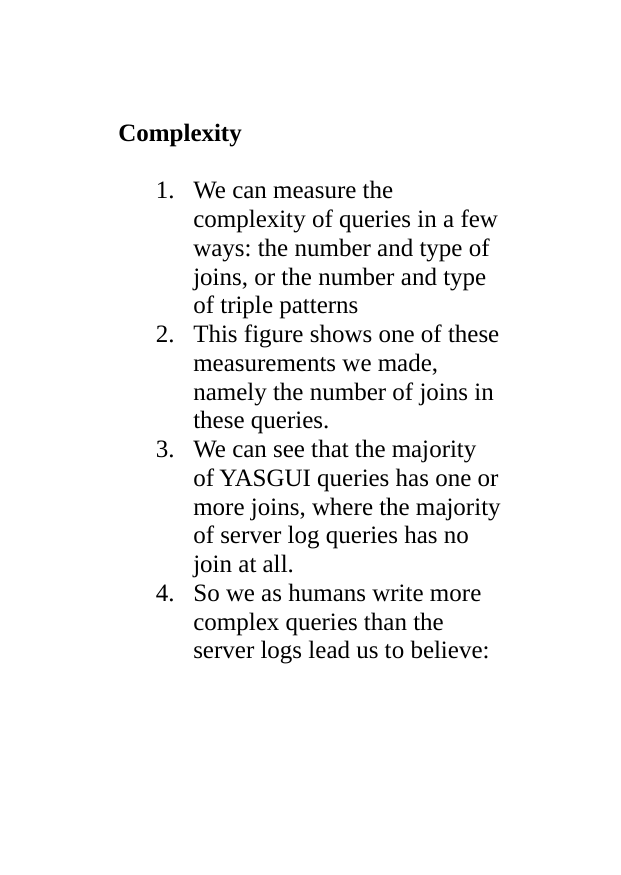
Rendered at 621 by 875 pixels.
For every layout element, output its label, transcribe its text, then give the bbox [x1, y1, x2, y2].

list So we as humans write more complex queries than the server logs lead us to believe: [156, 578, 502, 664]
list We can see that the majority of YASGUI queries has one or more joins, where the majority of server log queries has no join at all. [156, 434, 502, 578]
text Complexity [118, 118, 502, 147]
list This figure shows one of these measurements we made, namely the number of joins in these queries. [156, 319, 502, 434]
list We can measure the complexity of queries in a few ways: the number and type of joins, or the number and type of triple patterns [156, 176, 502, 319]
